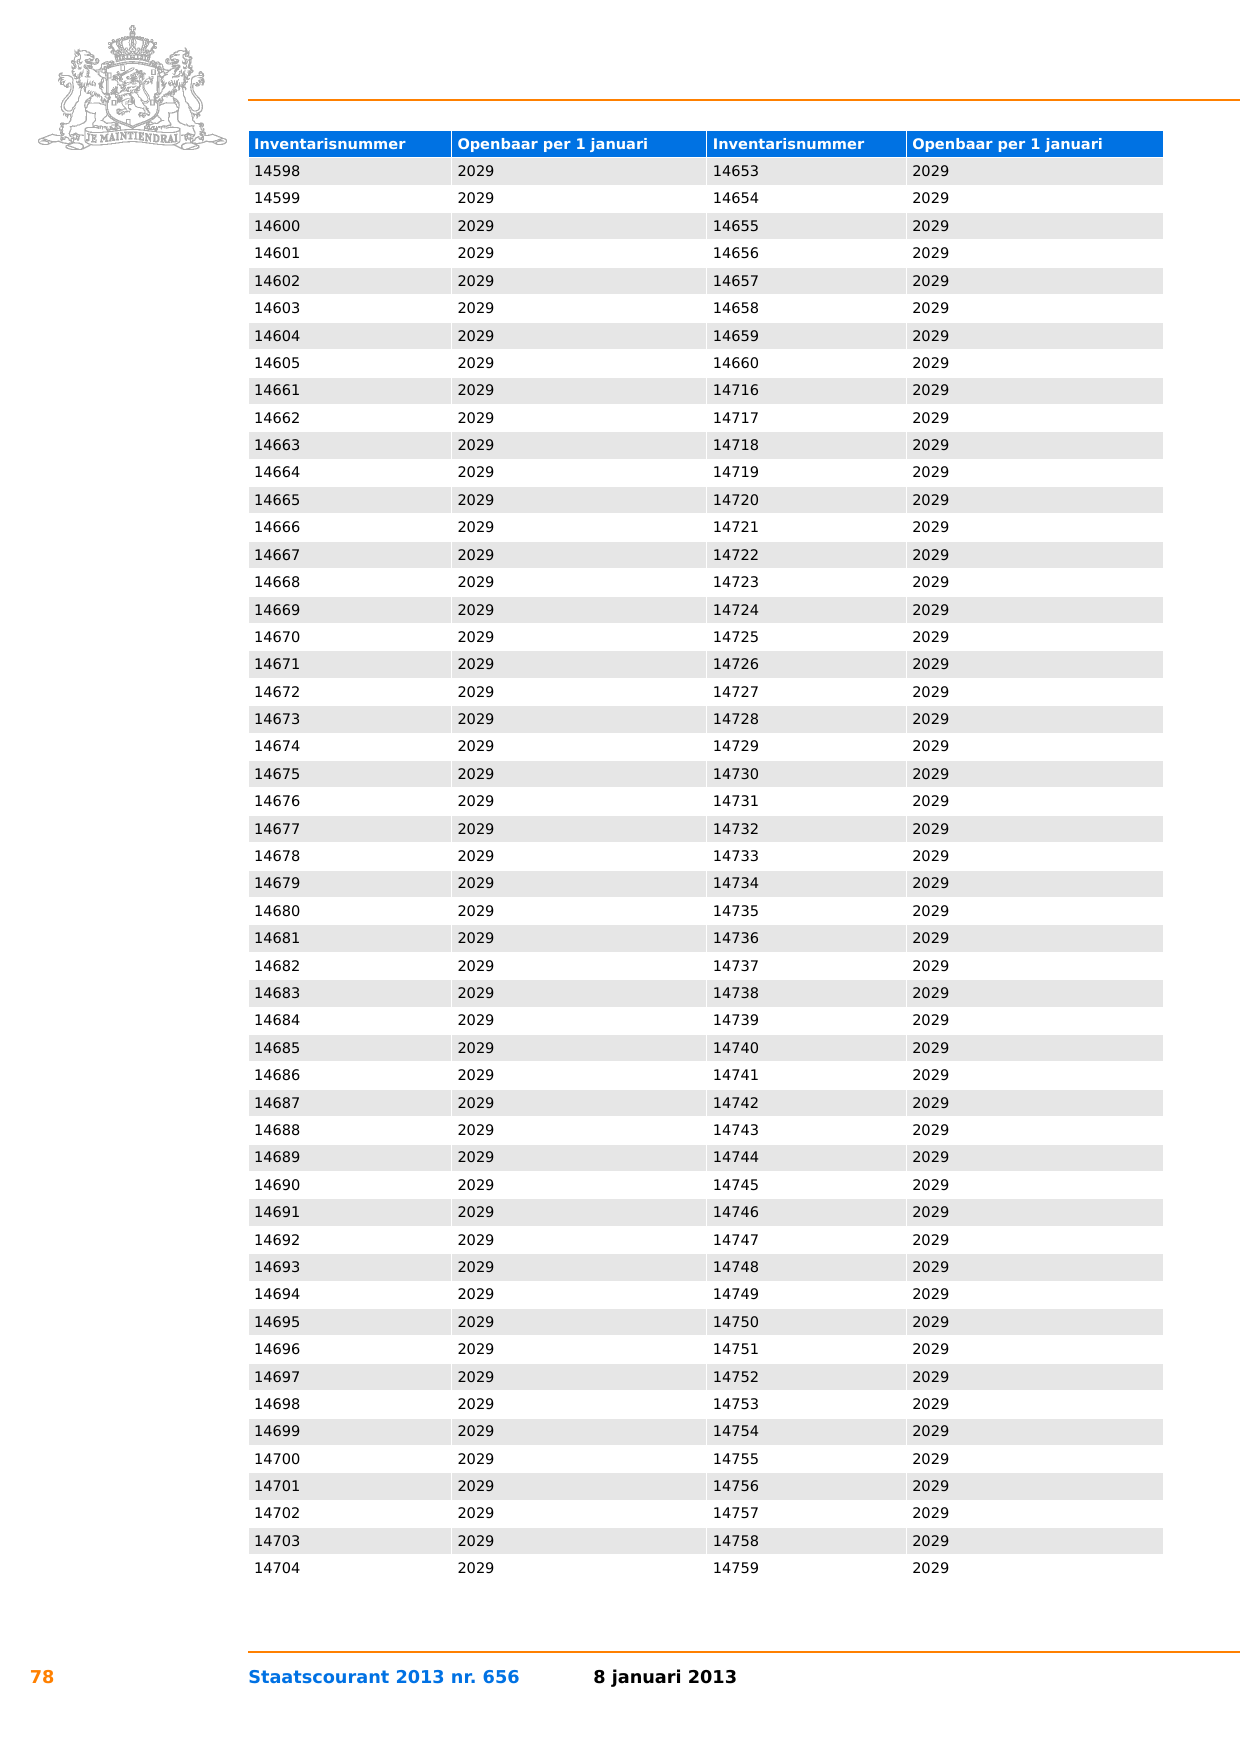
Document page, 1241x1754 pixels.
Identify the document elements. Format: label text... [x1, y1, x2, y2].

table_cell 14670 [249, 624, 451, 650]
table_cell 2029 [907, 1117, 1163, 1143]
table_cell 14733 [707, 843, 906, 869]
table_cell 2029 [907, 597, 1163, 623]
table_cell 2029 [907, 1227, 1163, 1253]
table_cell 2029 [452, 460, 706, 486]
table_cell 14680 [249, 898, 451, 924]
table_cell 14739 [707, 1008, 906, 1034]
table_cell 2029 [907, 1364, 1163, 1390]
table_cell 14693 [249, 1254, 451, 1281]
table_cell 14701 [249, 1473, 451, 1500]
table_cell 14703 [249, 1528, 451, 1554]
table_cell 2029 [452, 1309, 706, 1335]
table_cell 14598 [249, 158, 451, 185]
table_cell 14690 [249, 1172, 451, 1198]
table_cell 2029 [452, 323, 706, 349]
picture [38, 25, 227, 150]
table_cell 14700 [249, 1446, 451, 1472]
table_cell 2029 [907, 898, 1163, 924]
table_cell 14719 [707, 460, 906, 486]
table_cell 2029 [907, 1172, 1163, 1198]
table_cell 2029 [907, 542, 1163, 568]
table_cell 2029 [452, 789, 706, 815]
table_cell 14745 [707, 1172, 906, 1198]
table_cell 2029 [907, 679, 1163, 705]
table_cell 2029 [907, 1282, 1163, 1308]
table_cell 14659 [707, 323, 906, 349]
table_cell 14738 [707, 980, 906, 1007]
table_cell 2029 [452, 1199, 706, 1226]
table_cell 2029 [452, 1528, 706, 1554]
table_cell 2029 [907, 789, 1163, 815]
table_cell 2029 [907, 1145, 1163, 1171]
table_cell 2029 [452, 871, 706, 897]
table_cell 14692 [249, 1227, 451, 1253]
table_cell 14754 [707, 1419, 906, 1445]
table_cell 14724 [707, 597, 906, 623]
table_cell 2029 [452, 898, 706, 924]
table_cell 2029 [452, 1090, 706, 1116]
table_cell 2029 [907, 1063, 1163, 1089]
table_cell 14748 [707, 1254, 906, 1281]
table_cell 14672 [249, 679, 451, 705]
table_cell 2029 [907, 213, 1163, 239]
table_cell 14683 [249, 980, 451, 1007]
table_cell 14686 [249, 1063, 451, 1089]
table_cell 2029 [452, 953, 706, 979]
table_cell 14696 [249, 1336, 451, 1363]
table_cell 14663 [249, 432, 451, 459]
table_cell 14599 [249, 186, 451, 212]
table_cell 2029 [907, 487, 1163, 513]
table_cell 2029 [452, 268, 706, 294]
table_cell 14658 [707, 295, 906, 322]
table_cell 14756 [707, 1473, 906, 1500]
table_cell 2029 [452, 241, 706, 267]
table_cell 2029 [452, 1364, 706, 1390]
table_cell 2029 [907, 378, 1163, 404]
table_cell 2029 [452, 925, 706, 952]
table_cell 2029 [452, 542, 706, 568]
table_cell 14699 [249, 1419, 451, 1445]
table_cell 2029 [452, 158, 706, 185]
table_cell 2029 [907, 1473, 1163, 1500]
table_cell 14750 [707, 1309, 906, 1335]
table_cell 14660 [707, 350, 906, 376]
table_cell 2029 [452, 350, 706, 376]
table_cell 14741 [707, 1063, 906, 1089]
table_cell 14674 [249, 734, 451, 760]
table_cell 14664 [249, 460, 451, 486]
table_cell 14602 [249, 268, 451, 294]
table_cell 14722 [707, 542, 906, 568]
table_cell 2029 [907, 651, 1163, 678]
table_cell 14656 [707, 241, 906, 267]
table_cell 14676 [249, 789, 451, 815]
table_header Inventarisnummer [249, 131, 451, 157]
table_cell 14655 [707, 213, 906, 239]
table_cell 2029 [452, 1254, 706, 1281]
table_cell 2029 [452, 1227, 706, 1253]
table_cell 2029 [907, 925, 1163, 952]
table_cell 2029 [907, 432, 1163, 459]
table_cell 2029 [452, 1336, 706, 1363]
table_cell 14668 [249, 569, 451, 596]
table_cell 2029 [452, 1419, 706, 1445]
table_cell 14675 [249, 761, 451, 787]
table_cell 14732 [707, 816, 906, 842]
table_cell 2029 [452, 706, 706, 733]
table_cell 2029 [452, 1172, 706, 1198]
table_cell 14604 [249, 323, 451, 349]
table_cell 14743 [707, 1117, 906, 1143]
table_cell 2029 [907, 953, 1163, 979]
table_cell 2029 [452, 1282, 706, 1308]
table_cell 14746 [707, 1199, 906, 1226]
table_cell 14718 [707, 432, 906, 459]
table_cell 2029 [907, 706, 1163, 733]
table_cell 14601 [249, 241, 451, 267]
table_cell 14751 [707, 1336, 906, 1363]
table_cell 2029 [907, 1391, 1163, 1417]
table_cell 14737 [707, 953, 906, 979]
table_cell 2029 [907, 268, 1163, 294]
table_cell 2029 [907, 1254, 1163, 1281]
table_cell 14727 [707, 679, 906, 705]
table_cell 2029 [452, 213, 706, 239]
table_cell 14698 [249, 1391, 451, 1417]
table_cell 2029 [907, 1035, 1163, 1061]
table_cell 2029 [907, 1008, 1163, 1034]
table_cell 2029 [452, 624, 706, 650]
table_cell 2029 [452, 1391, 706, 1417]
table_cell 14679 [249, 871, 451, 897]
table_cell 2029 [452, 734, 706, 760]
table_cell 14749 [707, 1282, 906, 1308]
table_cell 2029 [907, 1528, 1163, 1554]
table_cell 14694 [249, 1282, 451, 1308]
table_cell 14728 [707, 706, 906, 733]
table_cell 2029 [907, 569, 1163, 596]
table_cell 14688 [249, 1117, 451, 1143]
table_cell 14678 [249, 843, 451, 869]
table_cell 14758 [707, 1528, 906, 1554]
table_cell 2029 [907, 1336, 1163, 1363]
table_cell 14682 [249, 953, 451, 979]
table_cell 14654 [707, 186, 906, 212]
table_cell 14702 [249, 1501, 451, 1527]
table_cell 14734 [707, 871, 906, 897]
table_cell 2029 [907, 1501, 1163, 1527]
table_cell 14657 [707, 268, 906, 294]
table_cell 14691 [249, 1199, 451, 1226]
table_cell 14747 [707, 1227, 906, 1253]
table_cell 14695 [249, 1309, 451, 1335]
table_cell 14730 [707, 761, 906, 787]
table_cell 14755 [707, 1446, 906, 1472]
table_cell 2029 [907, 761, 1163, 787]
table_cell 14721 [707, 515, 906, 541]
table_cell 14729 [707, 734, 906, 760]
table_cell 2029 [907, 1199, 1163, 1226]
table_cell 2029 [452, 515, 706, 541]
table_cell 2029 [452, 432, 706, 459]
table_cell 14665 [249, 487, 451, 513]
table_cell 2029 [907, 734, 1163, 760]
table_cell 2029 [452, 597, 706, 623]
table_cell 14667 [249, 542, 451, 568]
table_cell 14744 [707, 1145, 906, 1171]
table_cell 14605 [249, 350, 451, 376]
table_header Openbaar per 1 januari [907, 131, 1163, 157]
table_cell 2029 [452, 1008, 706, 1034]
table_cell 2029 [907, 460, 1163, 486]
table_cell 14677 [249, 816, 451, 842]
table_cell 14723 [707, 569, 906, 596]
table_cell 14736 [707, 925, 906, 952]
table_cell 14752 [707, 1364, 906, 1390]
table_cell 14725 [707, 624, 906, 650]
table_cell 2029 [452, 843, 706, 869]
table_cell 2029 [907, 980, 1163, 1007]
table_cell 14697 [249, 1364, 451, 1390]
table_cell 2029 [452, 651, 706, 678]
table_cell 14662 [249, 405, 451, 431]
table_cell 2029 [452, 980, 706, 1007]
table_cell 14757 [707, 1501, 906, 1527]
table_cell 14759 [707, 1556, 906, 1582]
table_cell 2029 [452, 1145, 706, 1171]
table_cell 2029 [907, 186, 1163, 212]
table_cell 14726 [707, 651, 906, 678]
table_cell 2029 [452, 487, 706, 513]
table_cell 14753 [707, 1391, 906, 1417]
table_cell 2029 [452, 1035, 706, 1061]
table_cell 2029 [907, 158, 1163, 185]
table_cell 2029 [907, 871, 1163, 897]
table_cell 2029 [907, 1419, 1163, 1445]
table_cell 2029 [907, 816, 1163, 842]
table_cell 14687 [249, 1090, 451, 1116]
table_cell 14689 [249, 1145, 451, 1171]
table_cell 14685 [249, 1035, 451, 1061]
table_cell 2029 [452, 295, 706, 322]
table_cell 2029 [452, 378, 706, 404]
table_cell 14684 [249, 1008, 451, 1034]
table_cell 14600 [249, 213, 451, 239]
table_cell 14742 [707, 1090, 906, 1116]
table_cell 2029 [907, 515, 1163, 541]
table_cell 14717 [707, 405, 906, 431]
table_cell 14653 [707, 158, 906, 185]
table_cell 2029 [452, 186, 706, 212]
table_cell 2029 [907, 1556, 1163, 1582]
table_cell 2029 [452, 1063, 706, 1089]
table_cell 2029 [907, 350, 1163, 376]
table_cell 14731 [707, 789, 906, 815]
table_cell 2029 [452, 761, 706, 787]
table_cell 2029 [907, 1446, 1163, 1472]
table_cell 14716 [707, 378, 906, 404]
table_cell 2029 [907, 405, 1163, 431]
table_header Inventarisnummer [707, 131, 906, 157]
table_cell 2029 [452, 1473, 706, 1500]
table_cell 2029 [452, 1446, 706, 1472]
table_cell 14740 [707, 1035, 906, 1061]
table_cell 14603 [249, 295, 451, 322]
table_cell 2029 [452, 569, 706, 596]
table_header Openbaar per 1 januari [452, 131, 706, 157]
table_cell 2029 [907, 241, 1163, 267]
table_cell 2029 [452, 816, 706, 842]
table_cell 14735 [707, 898, 906, 924]
table_cell 2029 [907, 624, 1163, 650]
table_cell 14681 [249, 925, 451, 952]
table_cell 2029 [907, 1090, 1163, 1116]
table_cell 14669 [249, 597, 451, 623]
table_cell 2029 [907, 295, 1163, 322]
table_cell 2029 [452, 1501, 706, 1527]
table_cell 2029 [452, 1117, 706, 1143]
table_cell 2029 [907, 1309, 1163, 1335]
table_cell 14661 [249, 378, 451, 404]
table_cell 14666 [249, 515, 451, 541]
table_cell 14673 [249, 706, 451, 733]
table_cell 14671 [249, 651, 451, 678]
table_cell 14720 [707, 487, 906, 513]
table_cell 2029 [452, 405, 706, 431]
table_cell 2029 [452, 679, 706, 705]
table_cell 14704 [249, 1556, 451, 1582]
table_cell 2029 [907, 843, 1163, 869]
table_cell 2029 [452, 1556, 706, 1582]
table_cell 2029 [907, 323, 1163, 349]
